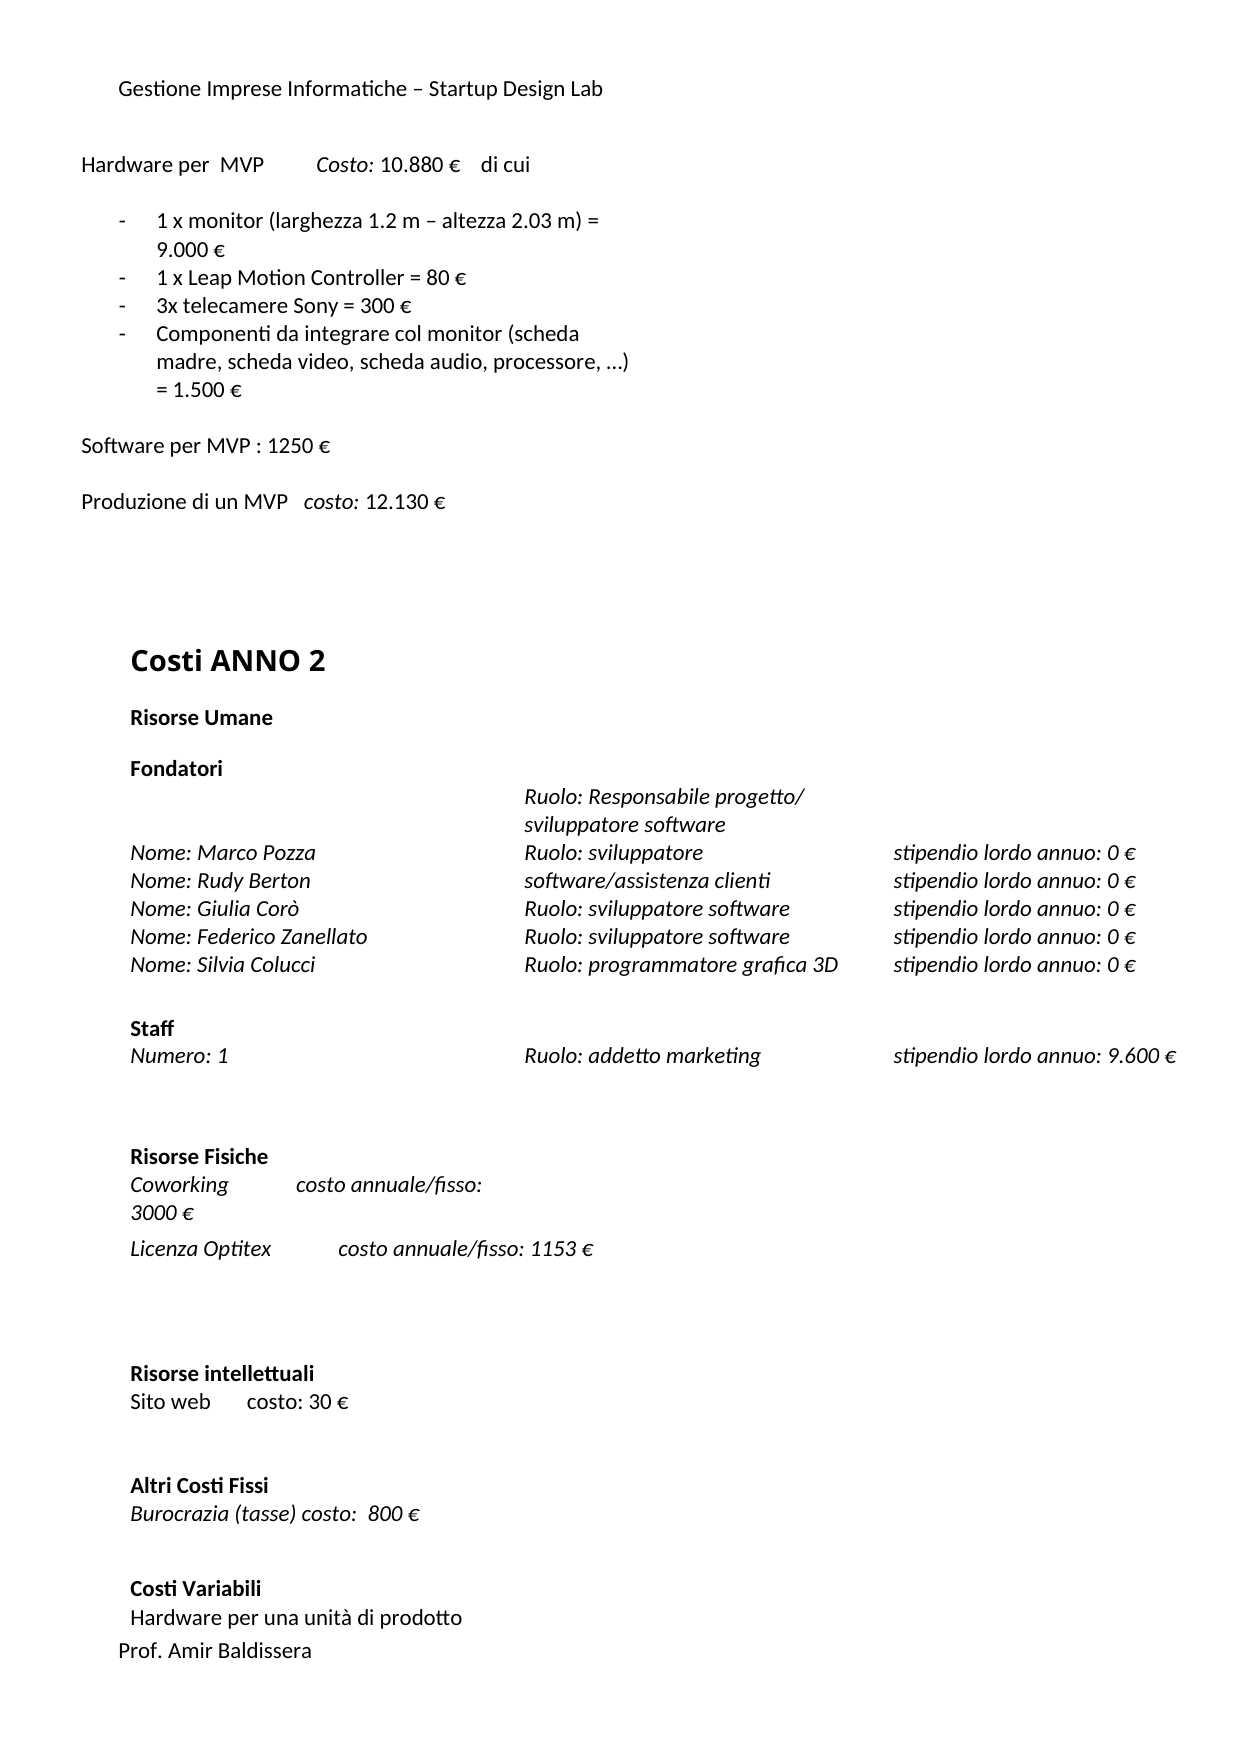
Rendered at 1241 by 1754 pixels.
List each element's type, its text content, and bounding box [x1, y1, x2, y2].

table_cell [517, 682, 886, 731]
table_cell Numero: 1 [123, 1042, 517, 1098]
table_cell Burocrazia (tasse) costo: 800 € [123, 1499, 517, 1555]
table_cell [517, 734, 886, 782]
table_cell Risorse Fisiche [123, 1122, 517, 1171]
table_cell [886, 993, 1211, 1042]
table_cell [886, 1122, 1211, 1171]
table_cell Hardware per MVP Costo: 10.880 € di cui 1 x monitor (larghezza 1.2 m – altezza 2.03 m) = 9.000 € 1 x Leap Motion Controller = 80 € 3x telecamere Sony = 300 € Componenti da integrare col monitor (scheda madre, scheda video, scheda audio, processore, …) = 1.500 € Software per MVP : 1250 € Produzione di un MVP costo: 12.130 € [74, 151, 650, 515]
table_cell [517, 1122, 886, 1171]
table_cell Risorse Umane [123, 682, 517, 731]
table_cell [517, 1359, 886, 1499]
table_cell [517, 1575, 886, 1631]
table_cell Licenza Optitex costo annuale/fisso: 1153 € [123, 1234, 886, 1290]
table_cell [886, 682, 1211, 731]
table_header [517, 590, 886, 680]
table_cell [886, 1234, 1211, 1290]
table_header Costi ANNO 2 [123, 590, 517, 680]
table_cell Fondatori [123, 734, 517, 782]
table_cell [886, 1171, 1211, 1227]
table_cell stipendio lordo annuo: 0 € stipendio lordo annuo: 0 € stipendio lordo annuo: 0 € stipendio lordo annuo: 0 € stipendio lordo annuo: 0 € [886, 782, 1211, 978]
table_cell stipendio lordo annuo: 9.600 € [886, 1042, 1211, 1098]
table_cell Ruolo: addetto marketing [517, 1042, 886, 1098]
table_cell [886, 734, 1211, 782]
table_cell [886, 520, 1211, 539]
table_cell [886, 151, 1211, 515]
table_cell [517, 993, 886, 1042]
table_cell [886, 1575, 1211, 1631]
table_cell Nome: Marco Pozza Nome: Rudy Berton Nome: Giulia Corò Nome: Federico Zanellato Nome: Silvia Colucci [123, 782, 517, 978]
table_cell Risorse intellettuali Sito web costo: 30 € Altri Costi Fissi [123, 1359, 517, 1499]
table_header [886, 590, 1211, 680]
table_cell Staff [123, 993, 517, 1042]
table_cell [886, 1499, 1211, 1555]
table_cell [74, 520, 650, 539]
table_cell [517, 1171, 886, 1227]
table_cell [650, 151, 886, 515]
table_cell [886, 1359, 1211, 1499]
table_cell [517, 1499, 886, 1555]
table_cell Costi Variabili Hardware per una unità di prodotto [123, 1575, 517, 1631]
table_cell Coworking costo annuale/fisso: 3000 € [123, 1171, 517, 1227]
table_cell [650, 520, 886, 539]
table_cell Ruolo: Responsabile progetto/ sviluppatore software Ruolo: sviluppatore software/assistenza clienti Ruolo: sviluppatore software Ruolo: sviluppatore software Ruolo: programmatore grafica 3D [517, 782, 886, 978]
